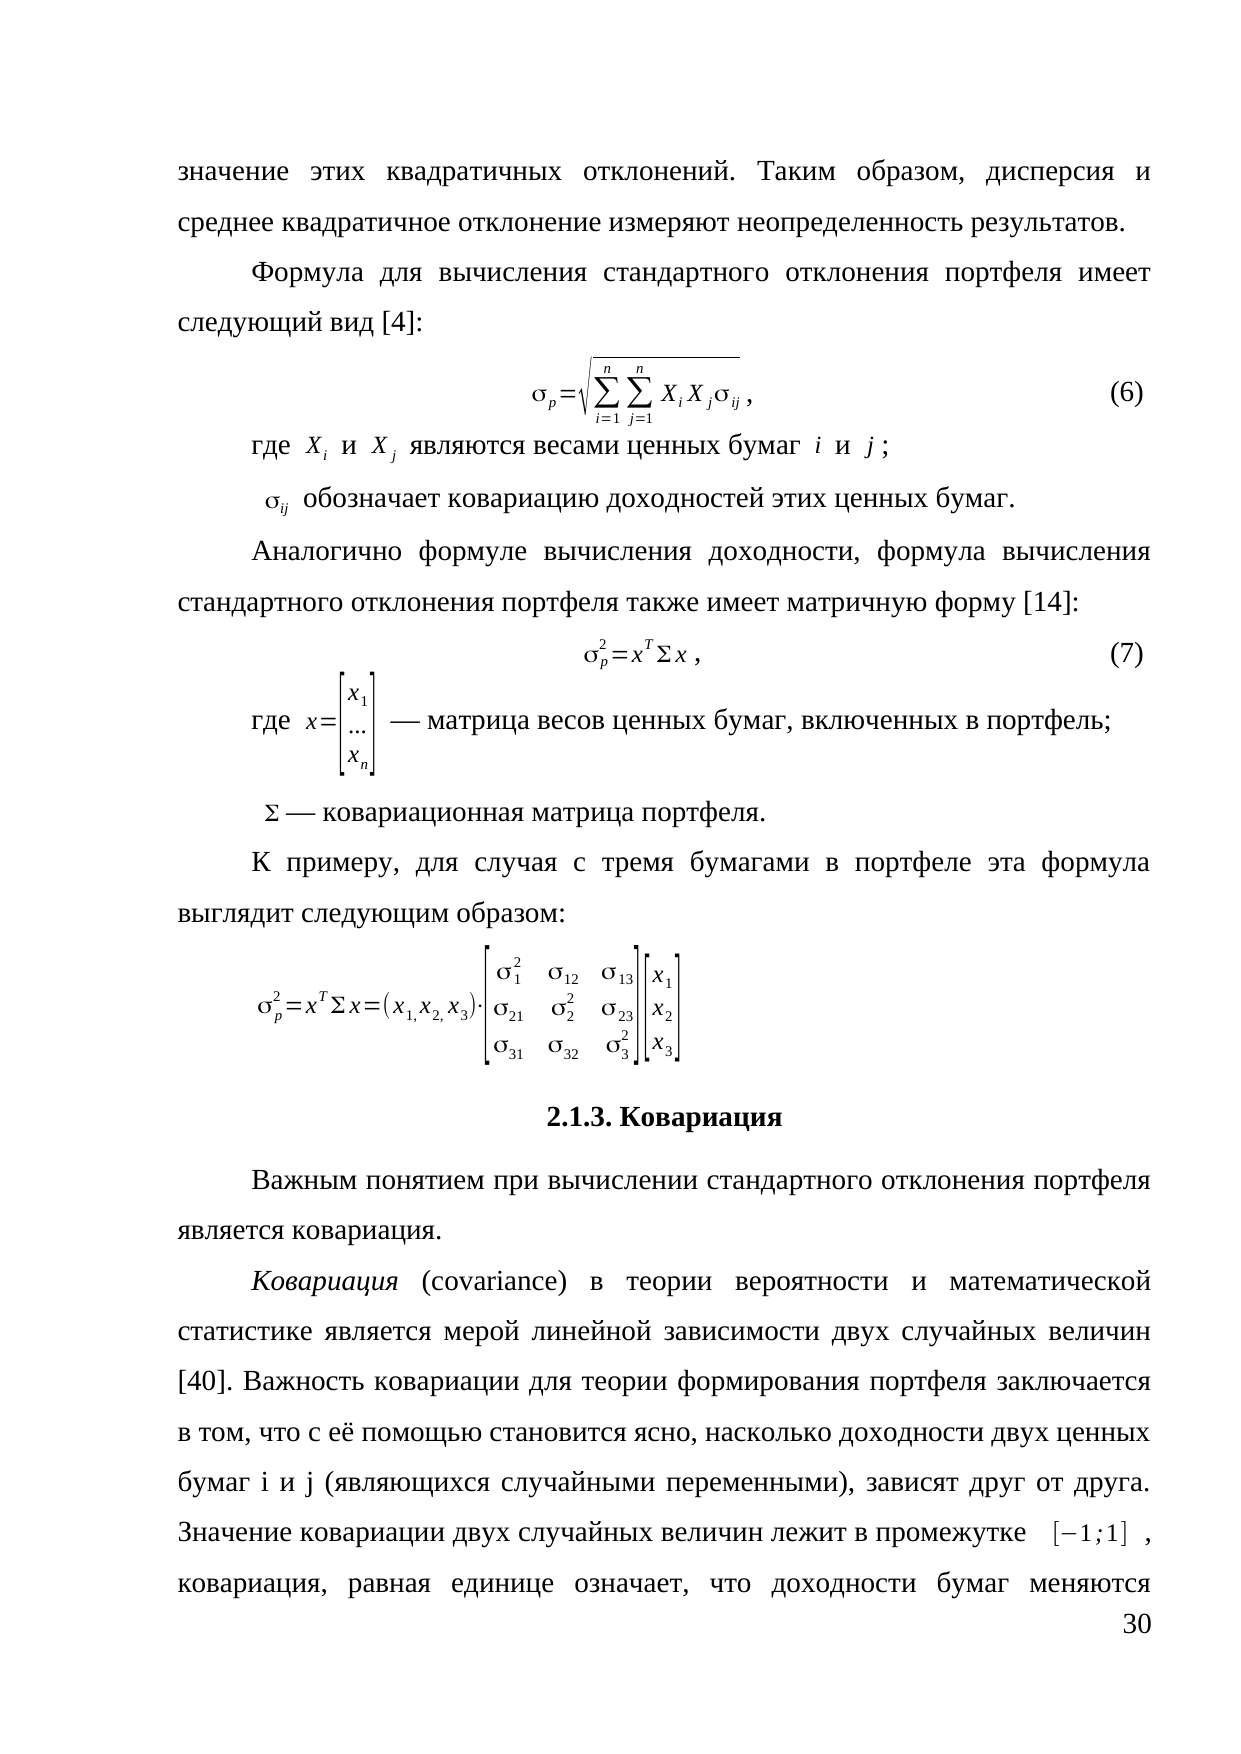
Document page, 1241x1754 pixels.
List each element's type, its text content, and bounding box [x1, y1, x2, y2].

text значение этих квадратичных отклонений. Таким образом, дисперсия и среднее квадратичное отклонение измеряют неопределенность результатов. [177, 153, 1152, 237]
text Ковариация (covariance) в теории вероятности и математической статистике является мерой линейной зависимости двух случайных величин [40]. Важность ковариации для теории формирования портфеля заключается в том, что с её помощью становится ясно, насколько доходности двух ценных бумаг i и j (являющихся случайными переменными), зависят друг от друга. Значение ковариации двух случайных величин лежит в промежутке , ковариация, равная единице означает, что доходности бумаг меняются [177, 1263, 1152, 1598]
text где и являются весами ценных бумаг и ; [177, 427, 1152, 464]
text Аналогично формуле вычисления доходности, формула вычисления стандартного отклонения портфеля также имеет матричную форму [14]: [177, 533, 1152, 617]
subtitle 2.1.3. Ковариация [177, 1099, 1152, 1133]
text Важным понятием при вычислении стандартного отклонения портфеля является ковариация. [177, 1162, 1152, 1246]
text обозначает ковариацию доходностей этих ценных бумаг. [177, 480, 1152, 517]
text где — матрица весов ценных бумаг, включенных в портфель; [177, 671, 1152, 777]
table_header (7) [1027, 634, 1152, 671]
table_header , [177, 355, 1027, 428]
table_header , [177, 634, 1027, 671]
text Формула для вычисления стандартного отклонения портфеля имеет следующий вид [4]: [177, 254, 1152, 338]
text — ковариационная матрица портфеля. [177, 794, 1152, 828]
text К примеру, для случая с тремя бумагами в портфеле эта формула выглядит следующим образом: [177, 844, 1152, 928]
table_header (6) [1027, 355, 1152, 427]
